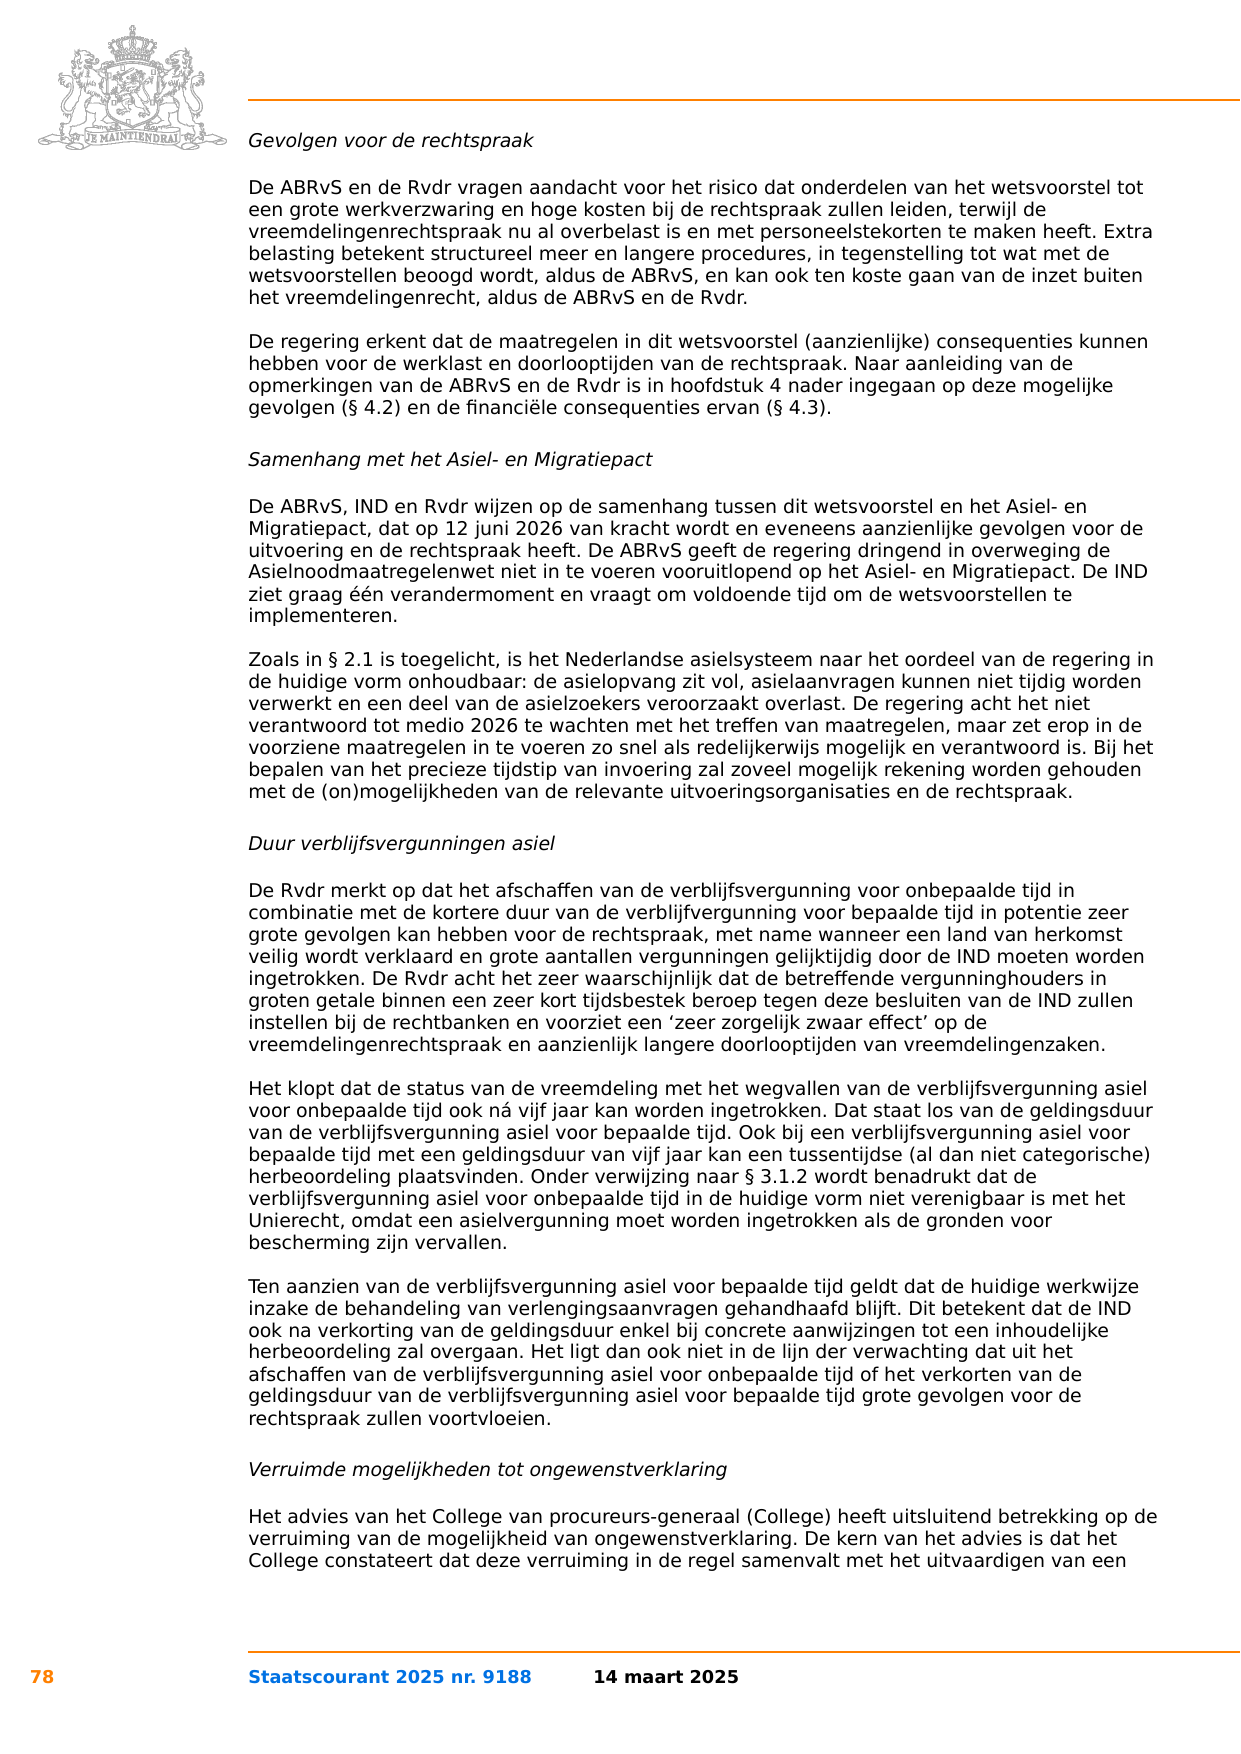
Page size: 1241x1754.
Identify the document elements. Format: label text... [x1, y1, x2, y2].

text Het klopt dat de status van de vreemdeling met het wegvallen van de verblijfsvergunning asiel voor onbepaalde tijd ook ná vijf jaar kan worden ingetrokken. Dat staat los van de geldingsduur van de verblijfsvergunning asiel voor bepaalde tijd. Ook bij een verblijfsvergunning asiel voor bepaalde tijd met een geldingsduur van vijf jaar kan een tussentijdse (al dan niet categorische) herbeoordeling plaatsvinden. Onder verwijzing naar § 3.1.2 wordt benadrukt dat de verblijfsvergunning asiel voor onbepaalde tijd in de huidige vorm niet verenigbaar is met het Unierecht, omdat een asielvergunning moet worden ingetrokken als de gronden voor bescherming zijn vervallen. [248, 1078, 1163, 1254]
subtitle Gevolgen voor de rechtspraak [248, 130, 1163, 152]
subtitle Duur verblijfsvergunningen asiel [248, 833, 1163, 855]
text De ABRvS, IND en Rvdr wijzen op de samenhang tussen dit wetsvoorstel en het Asiel- en Migratiepact, dat op 12 juni 2026 van kracht wordt en eveneens aanzienlijke gevolgen voor de uitvoering en de rechtspraak heeft. De ABRvS geeft de regering dringend in overweging de Asielnoodmaatregelenwet niet in te voeren vooruitlopend op het Asiel- en Migratiepact. De IND ziet graag één verandermoment en vraagt om voldoende tijd om de wetsvoorstellen te implementeren. [248, 496, 1163, 627]
text Het advies van het College van procureurs-generaal (College) heeft uitsluitend betrekking op de verruiming van de mogelijkheid van ongewenstverklaring. De kern van het advies is dat het College constateert dat deze verruiming in de regel samenvalt met het uitvaardigen van een [248, 1506, 1163, 1572]
subtitle Samenhang met het Asiel- en Migratiepact [248, 448, 1163, 471]
text Ten aanzien van de verblijfsvergunning asiel voor bepaalde tijd geldt dat de huidige werkwijze inzake de behandeling van verlengingsaanvragen gehandhaafd blijft. Dit betekent dat de IND ook na verkorting van de geldingsduur enkel bij concrete aanwijzingen tot een inhoudelijke herbeoordeling zal overgaan. Het ligt dan ook niet in de lijn der verwachting dat uit het afschaffen van de verblijfsvergunning asiel voor onbepaalde tijd of het verkorten van de geldingsduur van de verblijfsvergunning asiel voor bepaalde tijd grote gevolgen voor de rechtspraak zullen voortvloeien. [248, 1276, 1163, 1429]
text De regering erkent dat de maatregelen in dit wetsvoorstel (aanzienlijke) consequenties kunnen hebben voor de werklast en doorlooptijden van de rechtspraak. Naar aanleiding van de opmerkingen van de ABRvS en de Rvdr is in hoofdstuk 4 nader ingegaan op deze mogelijke gevolgen (§ 4.2) en de financiële consequenties ervan (§ 4.3). [248, 331, 1163, 418]
subtitle Verruimde mogelijkheden tot ongewenstverklaring [248, 1459, 1163, 1481]
picture [38, 25, 227, 150]
text Zoals in § 2.1 is toegelicht, is het Nederlandse asielsysteem naar het oordeel van de regering in de huidige vorm onhoudbaar: de asielopvang zit vol, asielaanvragen kunnen niet tijdig worden verwerkt en een deel van de asielzoekers veroorzaakt overlast. De regering acht het niet verantwoord tot medio 2026 te wachten met het treffen van maatregelen, maar zet erop in de voorziene maatregelen in te voeren zo snel als redelijkerwijs mogelijk en verantwoord is. Bij het bepalen van het precieze tijdstip van invoering zal zoveel mogelijk rekening worden gehouden met de (on)mogelijkheden van de relevante uitvoeringsorganisaties en de rechtspraak. [248, 649, 1163, 803]
text De Rvdr merkt op dat het afschaffen van de verblijfsvergunning voor onbepaalde tijd in combinatie met de kortere duur van de verblijfvergunning voor bepaalde tijd in potentie zeer grote gevolgen kan hebben voor de rechtspraak, met name wanneer een land van herkomst veilig wordt verklaard en grote aantallen vergunningen gelijktijdig door de IND moeten worden ingetrokken. De Rvdr acht het zeer waarschijnlijk dat de betreffende vergunninghouders in groten getale binnen een zeer kort tijdsbestek beroep tegen deze besluiten van de IND zullen instellen bij de rechtbanken en voorziet een ‘zeer zorgelijk zwaar effect’ op de vreemdelingenrechtspraak en aanzienlijk langere doorlooptijden van vreemdelingenzaken. [248, 880, 1163, 1056]
text De ABRvS en de Rvdr vragen aandacht voor het risico dat onderdelen van het wetsvoorstel tot een grote werkverzwaring en hoge kosten bij de rechtspraak zullen leiden, terwijl de vreemdelingenrechtspraak nu al overbelast is en met personeelstekorten te maken heeft. Extra belasting betekent structureel meer en langere procedures, in tegenstelling tot wat met de wetsvoorstellen beoogd wordt, aldus de ABRvS, en kan ook ten koste gaan van de inzet buiten het vreemdelingenrecht, aldus de ABRvS en de Rvdr. [248, 177, 1163, 309]
